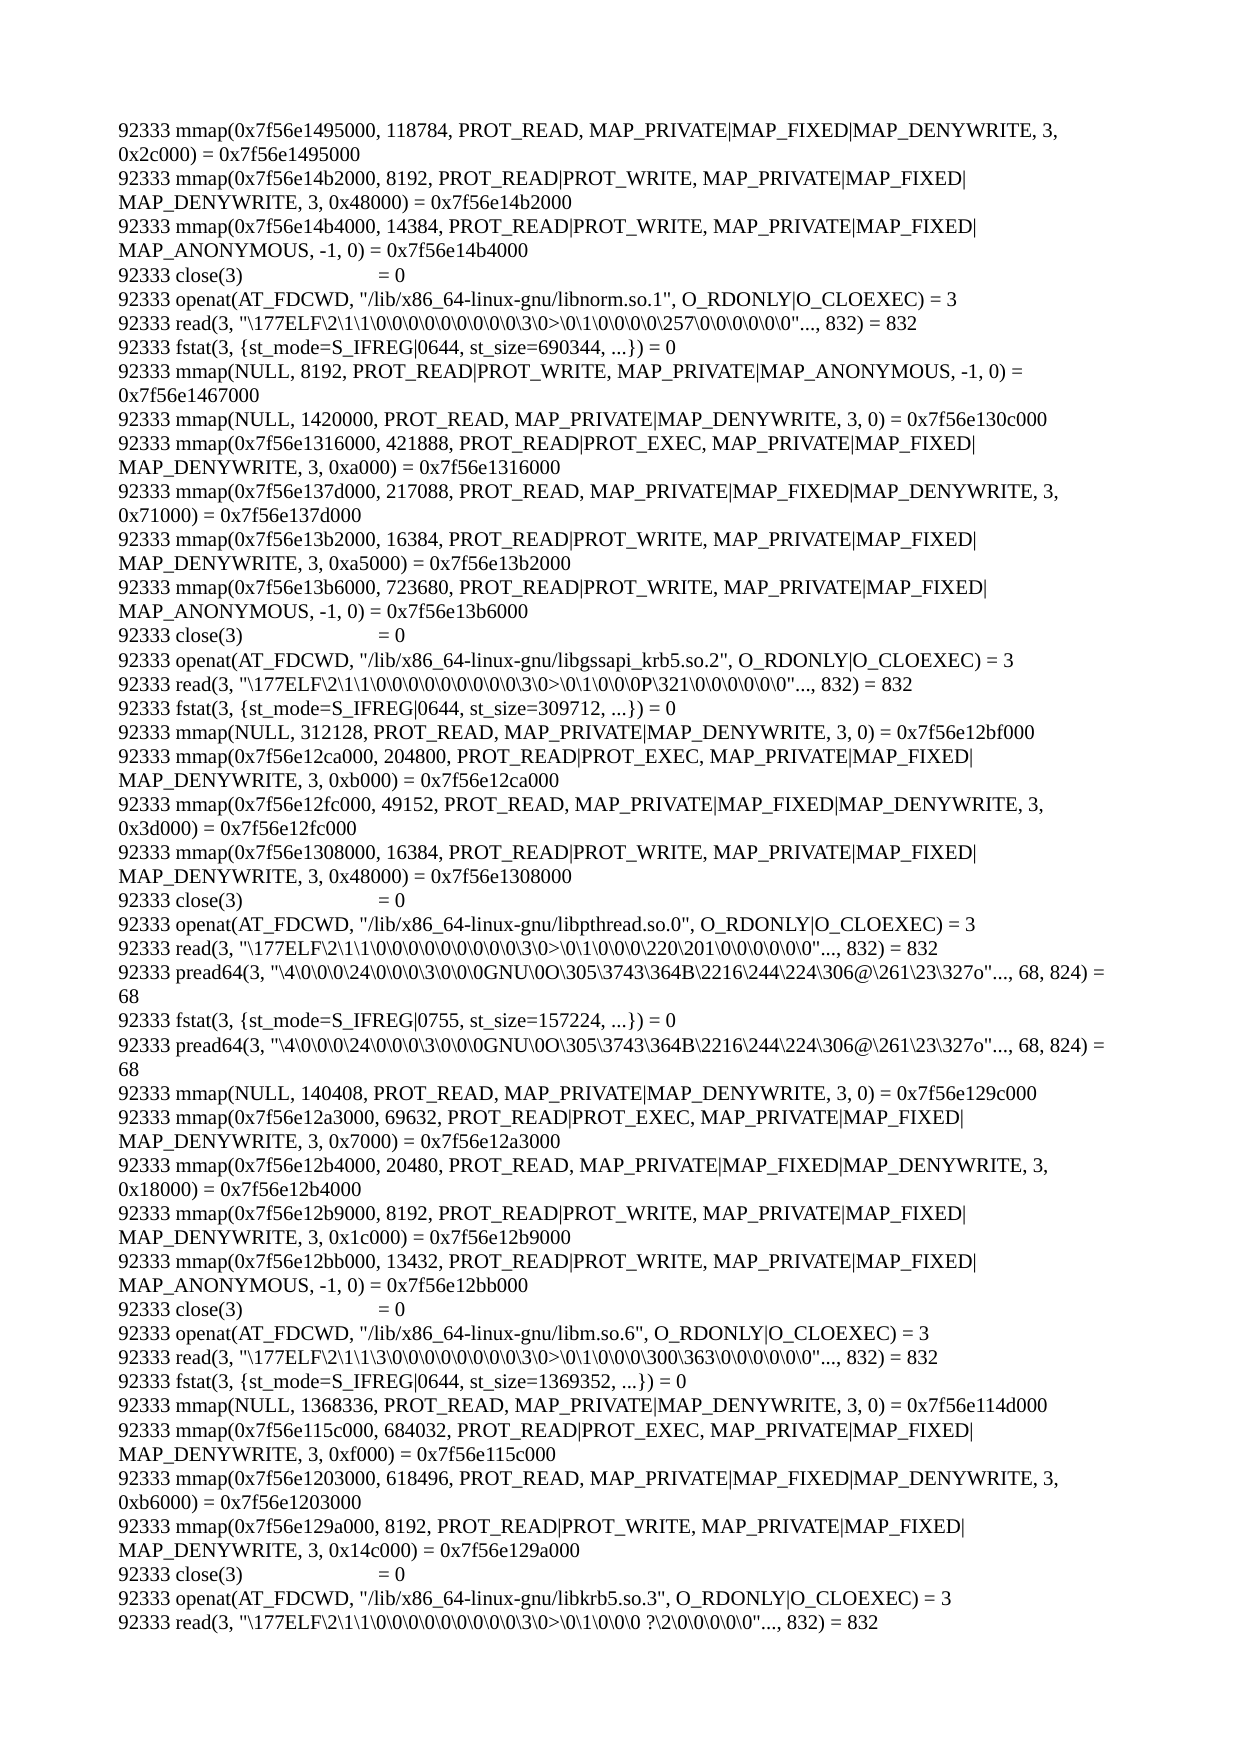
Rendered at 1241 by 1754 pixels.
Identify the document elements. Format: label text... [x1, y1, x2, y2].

text 92333 read(3, "\177ELF\2\1\1\0\0\0\0\0\0\0\0\0\3\0>\0\1\0\0\0\0\257\0\0\0\0\0\0"..., 832) = 832 [118, 311, 1122, 335]
text 92333 close(3) = 0 [118, 888, 1122, 912]
text 92333 mmap(0x7f56e14b4000, 14384, PROT_READ|PROT_WRITE, MAP_PRIVATE|MAP_FIXED|MAP_ANONYMOUS, -1, 0) = 0x7f56e14b4000 [118, 214, 1122, 262]
text 92333 mmap(NULL, 312128, PROT_READ, MAP_PRIVATE|MAP_DENYWRITE, 3, 0) = 0x7f56e12bf000 [118, 720, 1122, 744]
text 92333 openat(AT_FDCWD, "/lib/x86_64-linux-gnu/libgssapi_krb5.so.2", O_RDONLY|O_CLOEXEC) = 3 [118, 647, 1122, 672]
text 92333 read(3, "\177ELF\2\1\1\0\0\0\0\0\0\0\0\0\3\0>\0\1\0\0\0\220\201\0\0\0\0\0\0"..., 832) = 832 [118, 936, 1122, 960]
text 92333 mmap(NULL, 1420000, PROT_READ, MAP_PRIVATE|MAP_DENYWRITE, 3, 0) = 0x7f56e130c000 [118, 407, 1122, 431]
text 92333 fstat(3, {st_mode=S_IFREG|0644, st_size=309712, ...}) = 0 [118, 696, 1122, 720]
text 92333 mmap(0x7f56e12ca000, 204800, PROT_READ|PROT_EXEC, MAP_PRIVATE|MAP_FIXED|MAP_DENYWRITE, 3, 0xb000) = 0x7f56e12ca000 [118, 744, 1122, 792]
text 92333 fstat(3, {st_mode=S_IFREG|0644, st_size=690344, ...}) = 0 [118, 335, 1122, 359]
text 92333 mmap(0x7f56e12fc000, 49152, PROT_READ, MAP_PRIVATE|MAP_FIXED|MAP_DENYWRITE, 3, 0x3d000) = 0x7f56e12fc000 [118, 792, 1122, 840]
text 92333 read(3, "\177ELF\2\1\1\3\0\0\0\0\0\0\0\0\3\0>\0\1\0\0\0\300\363\0\0\0\0\0\0"..., 832) = 832 [118, 1345, 1122, 1369]
text 92333 openat(AT_FDCWD, "/lib/x86_64-linux-gnu/libm.so.6", O_RDONLY|O_CLOEXEC) = 3 [118, 1321, 1122, 1345]
text 92333 openat(AT_FDCWD, "/lib/x86_64-linux-gnu/libkrb5.so.3", O_RDONLY|O_CLOEXEC) = 3 [118, 1586, 1122, 1610]
text 92333 mmap(0x7f56e129a000, 8192, PROT_READ|PROT_WRITE, MAP_PRIVATE|MAP_FIXED|MAP_DENYWRITE, 3, 0x14c000) = 0x7f56e129a000 [118, 1514, 1122, 1562]
text 92333 mmap(0x7f56e1203000, 618496, PROT_READ, MAP_PRIVATE|MAP_FIXED|MAP_DENYWRITE, 3, 0xb6000) = 0x7f56e1203000 [118, 1466, 1122, 1514]
text 92333 openat(AT_FDCWD, "/lib/x86_64-linux-gnu/libnorm.so.1", O_RDONLY|O_CLOEXEC) = 3 [118, 287, 1122, 311]
text 92333 openat(AT_FDCWD, "/lib/x86_64-linux-gnu/libpthread.so.0", O_RDONLY|O_CLOEXEC) = 3 [118, 912, 1122, 936]
text 92333 close(3) = 0 [118, 262, 1122, 287]
text 92333 close(3) = 0 [118, 1297, 1122, 1321]
text 92333 close(3) = 0 [118, 623, 1122, 647]
text 92333 close(3) = 0 [118, 1562, 1122, 1586]
text 92333 mmap(0x7f56e12b4000, 20480, PROT_READ, MAP_PRIVATE|MAP_FIXED|MAP_DENYWRITE, 3, 0x18000) = 0x7f56e12b4000 [118, 1153, 1122, 1201]
text 92333 mmap(NULL, 1368336, PROT_READ, MAP_PRIVATE|MAP_DENYWRITE, 3, 0) = 0x7f56e114d000 [118, 1393, 1122, 1417]
text 92333 mmap(0x7f56e12bb000, 13432, PROT_READ|PROT_WRITE, MAP_PRIVATE|MAP_FIXED|MAP_ANONYMOUS, -1, 0) = 0x7f56e12bb000 [118, 1249, 1122, 1297]
text 92333 pread64(3, "\4\0\0\0\24\0\0\0\3\0\0\0GNU\0O\305\3743\364B\2216\244\224\306@\261\23\327o"..., 68, 824) = 68 [118, 960, 1122, 1008]
text 92333 read(3, "\177ELF\2\1\1\0\0\0\0\0\0\0\0\0\3\0>\0\1\0\0\0 ?\2\0\0\0\0\0"..., 832) = 832 [118, 1610, 1122, 1634]
text 92333 mmap(0x7f56e12b9000, 8192, PROT_READ|PROT_WRITE, MAP_PRIVATE|MAP_FIXED|MAP_DENYWRITE, 3, 0x1c000) = 0x7f56e12b9000 [118, 1201, 1122, 1249]
text 92333 mmap(0x7f56e1316000, 421888, PROT_READ|PROT_EXEC, MAP_PRIVATE|MAP_FIXED|MAP_DENYWRITE, 3, 0xa000) = 0x7f56e1316000 [118, 431, 1122, 479]
text 92333 mmap(NULL, 140408, PROT_READ, MAP_PRIVATE|MAP_DENYWRITE, 3, 0) = 0x7f56e129c000 [118, 1081, 1122, 1105]
text 92333 fstat(3, {st_mode=S_IFREG|0644, st_size=1369352, ...}) = 0 [118, 1369, 1122, 1393]
text 92333 mmap(0x7f56e12a3000, 69632, PROT_READ|PROT_EXEC, MAP_PRIVATE|MAP_FIXED|MAP_DENYWRITE, 3, 0x7000) = 0x7f56e12a3000 [118, 1105, 1122, 1153]
text 92333 mmap(0x7f56e13b6000, 723680, PROT_READ|PROT_WRITE, MAP_PRIVATE|MAP_FIXED|MAP_ANONYMOUS, -1, 0) = 0x7f56e13b6000 [118, 575, 1122, 623]
text 92333 mmap(NULL, 8192, PROT_READ|PROT_WRITE, MAP_PRIVATE|MAP_ANONYMOUS, -1, 0) = 0x7f56e1467000 [118, 359, 1122, 407]
text 92333 mmap(0x7f56e115c000, 684032, PROT_READ|PROT_EXEC, MAP_PRIVATE|MAP_FIXED|MAP_DENYWRITE, 3, 0xf000) = 0x7f56e115c000 [118, 1417, 1122, 1466]
text 92333 mmap(0x7f56e137d000, 217088, PROT_READ, MAP_PRIVATE|MAP_FIXED|MAP_DENYWRITE, 3, 0x71000) = 0x7f56e137d000 [118, 479, 1122, 527]
text 92333 mmap(0x7f56e1308000, 16384, PROT_READ|PROT_WRITE, MAP_PRIVATE|MAP_FIXED|MAP_DENYWRITE, 3, 0x48000) = 0x7f56e1308000 [118, 840, 1122, 888]
text 92333 mmap(0x7f56e14b2000, 8192, PROT_READ|PROT_WRITE, MAP_PRIVATE|MAP_FIXED|MAP_DENYWRITE, 3, 0x48000) = 0x7f56e14b2000 [118, 166, 1122, 214]
text 92333 fstat(3, {st_mode=S_IFREG|0755, st_size=157224, ...}) = 0 [118, 1008, 1122, 1032]
text 92333 pread64(3, "\4\0\0\0\24\0\0\0\3\0\0\0GNU\0O\305\3743\364B\2216\244\224\306@\261\23\327o"..., 68, 824) = 68 [118, 1032, 1122, 1081]
text 92333 mmap(0x7f56e13b2000, 16384, PROT_READ|PROT_WRITE, MAP_PRIVATE|MAP_FIXED|MAP_DENYWRITE, 3, 0xa5000) = 0x7f56e13b2000 [118, 527, 1122, 575]
text 92333 mmap(0x7f56e1495000, 118784, PROT_READ, MAP_PRIVATE|MAP_FIXED|MAP_DENYWRITE, 3, 0x2c000) = 0x7f56e1495000 [118, 118, 1122, 166]
text 92333 read(3, "\177ELF\2\1\1\0\0\0\0\0\0\0\0\0\3\0>\0\1\0\0\0P\321\0\0\0\0\0\0"..., 832) = 832 [118, 672, 1122, 696]
